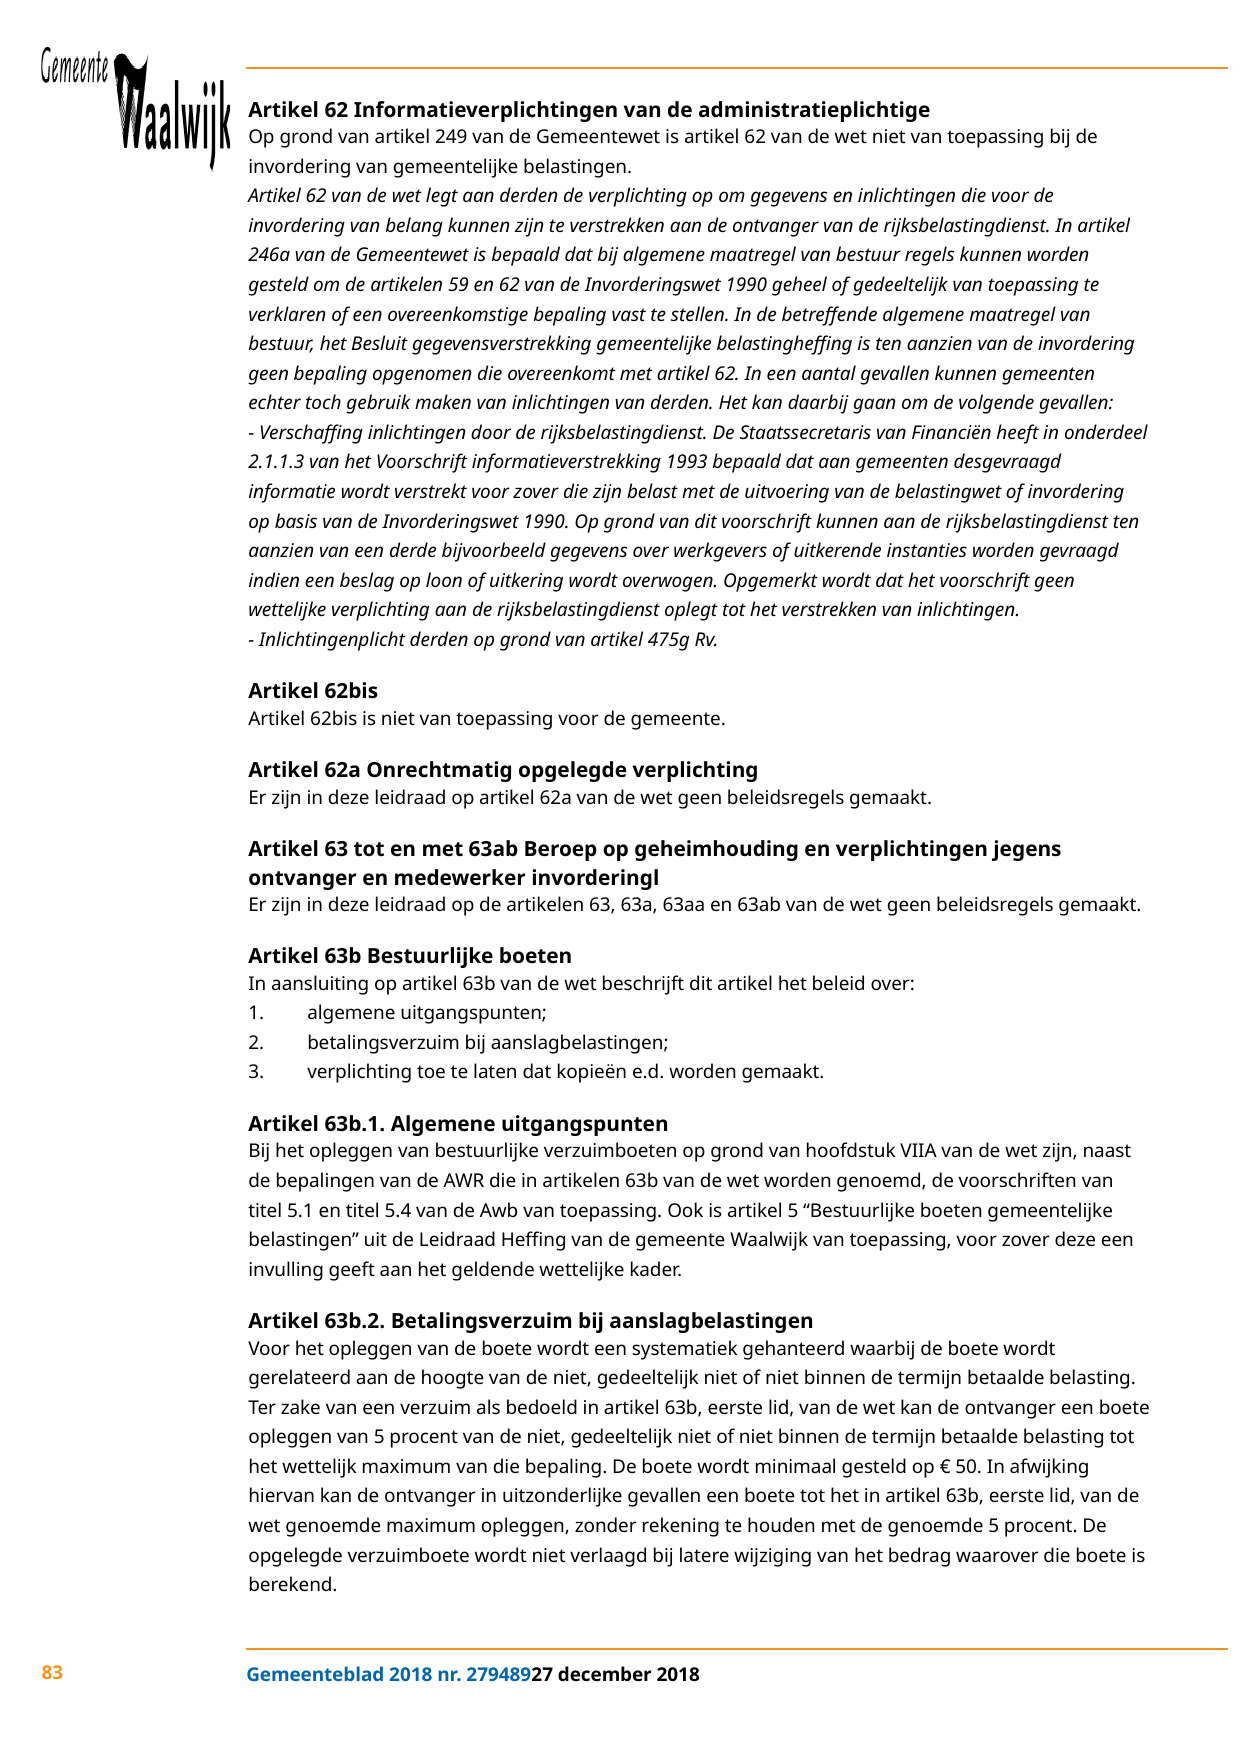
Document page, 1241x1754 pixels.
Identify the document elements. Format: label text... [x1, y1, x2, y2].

text In aansluiting op artikel 63b van de wet beschrijft dit artikel het beleid over: [248, 970, 1152, 996]
text - Inlichtingenplicht derden op grond van artikel 475g Rv. [248, 626, 1152, 652]
text Artikel 63b.1. Algemene uitgangspunten [248, 1109, 1152, 1138]
text Ter zake van een verzuim als bedoeld in artikel 63b, eerste lid, van de wet kan de ontvanger een boete opleggen van 5 procent van de niet, gedeeltelijk niet of niet binnen de termijn betaalde belasting tot het wettelijk maximum van die bepaling. De boete wordt minimaal gesteld op € 50. In afwijking hiervan kan de ontvanger in uitzonderlijke gevallen een boete tot het in artikel 63b, eerste lid, van de wet genoemde maximum opleggen, zonder rekening te houden met de genoemde 5 procent. De opgelegde verzuimboete wordt niet verlaagd bij latere wijziging van het bedrag waarover die boete is berekend. [248, 1394, 1152, 1597]
text Artikel 63b Bestuurlijke boeten [248, 942, 1152, 970]
list verplichting toe te laten dat kopieën e.d. worden gemaakt. [248, 1059, 1152, 1084]
text Artikel 62bis [248, 677, 1152, 705]
picture [41, 47, 231, 172]
text Artikel 63 tot en met 63ab Beroep op geheimhouding en verplichtingen jegens ontvanger en medewerker invorderingl [248, 834, 1152, 891]
text Artikel 62 van de wet legt aan derden de verplichting op om gegevens en inlichtingen die voor de invordering van belang kunnen zijn te verstrekken aan de ontvanger van de rijksbelastingdienst. In artikel 246a van de Gemeentewet is bepaald dat bij algemene maatregel van bestuur regels kunnen worden gesteld om de artikelen 59 en 62 van de Invorderingswet 1990 geheel of gedeeltelijk van toepassing te verklaren of een overeenkomstige bepaling vast te stellen. In de betreffende algemene maatregel van bestuur, het Besluit gegevensverstrekking gemeentelijke belastingheffing is ten aanzien van de invordering geen bepaling opgenomen die overeenkomt met artikel 62. In een aantal gevallen kunnen gemeenten echter toch gebruik maken van inlichtingen van derden. Het kan daarbij gaan om de volgende gevallen: [248, 182, 1152, 415]
text Artikel 62 Informatieverplichtingen van de administratieplichtige [248, 95, 1152, 123]
text Voor het opleggen van de boete wordt een systematiek gehanteerd waarbij de boete wordt gerelateerd aan de hoogte van de niet, gedeeltelijk niet of niet binnen de termijn betaalde belasting. [248, 1335, 1152, 1390]
text Artikel 63b.2. Betalingsverzuim bij aanslagbelastingen [248, 1306, 1152, 1335]
text Artikel 62a Onrechtmatig opgelegde verplichting [248, 755, 1152, 784]
text Er zijn in deze leidraad op de artikelen 63, 63a, 63aa en 63ab van de wet geen beleidsregels gemaakt. [248, 891, 1152, 917]
list betalingsverzuim bij aanslagbelastingen; [248, 1029, 1152, 1055]
text Artikel 62bis is niet van toepassing voor de gemeente. [248, 705, 1152, 731]
text Er zijn in deze leidraad op artikel 62a van de wet geen beleidsregels gemaakt. [248, 784, 1152, 809]
text Bij het opleggen van bestuurlijke verzuimboeten op grond van hoofdstuk VIIA van de wet zijn, naast de bepalingen van de AWR die in artikelen 63b van de wet worden genoemd, de voorschriften van titel 5.1 en titel 5.4 van de Awb van toepassing. Ook is artikel 5 “Bestuurlijke boeten gemeentelijke belastingen” uit de Leidraad Heffing van de gemeente Waalwijk van toepassing, voor zover deze een invulling geeft aan het geldende wettelijke kader. [248, 1138, 1152, 1282]
text - Verschaffing inlichtingen door de rijksbelastingdienst. De Staatssecretaris van Financiën heeft in onderdeel 2.1.1.3 van het Voorschrift informatieverstrekking 1993 bepaald dat aan gemeenten desgevraagd informatie wordt verstrekt voor zover die zijn belast met de uitvoering van de belastingwet of invordering op basis van de Invorderingswet 1990. Op grond van dit voorschrift kunnen aan de rijksbelastingdienst ten aanzien van een derde bijvoorbeeld gegevens over werkgevers of uitkerende instanties worden gevraagd indien een beslag op loon of uitkering wordt overwogen. Opgemerkt wordt dat het voorschrift geen wettelijke verplichting aan de rijksbelastingdienst oplegt tot het verstrekken van inlichtingen. [248, 419, 1152, 622]
list algemene uitgangspunten; [248, 999, 1152, 1025]
text Op grond van artikel 249 van de Gemeentewet is artikel 62 van de wet niet van toepassing bij de invordering van gemeentelijke belastingen. [248, 123, 1152, 178]
